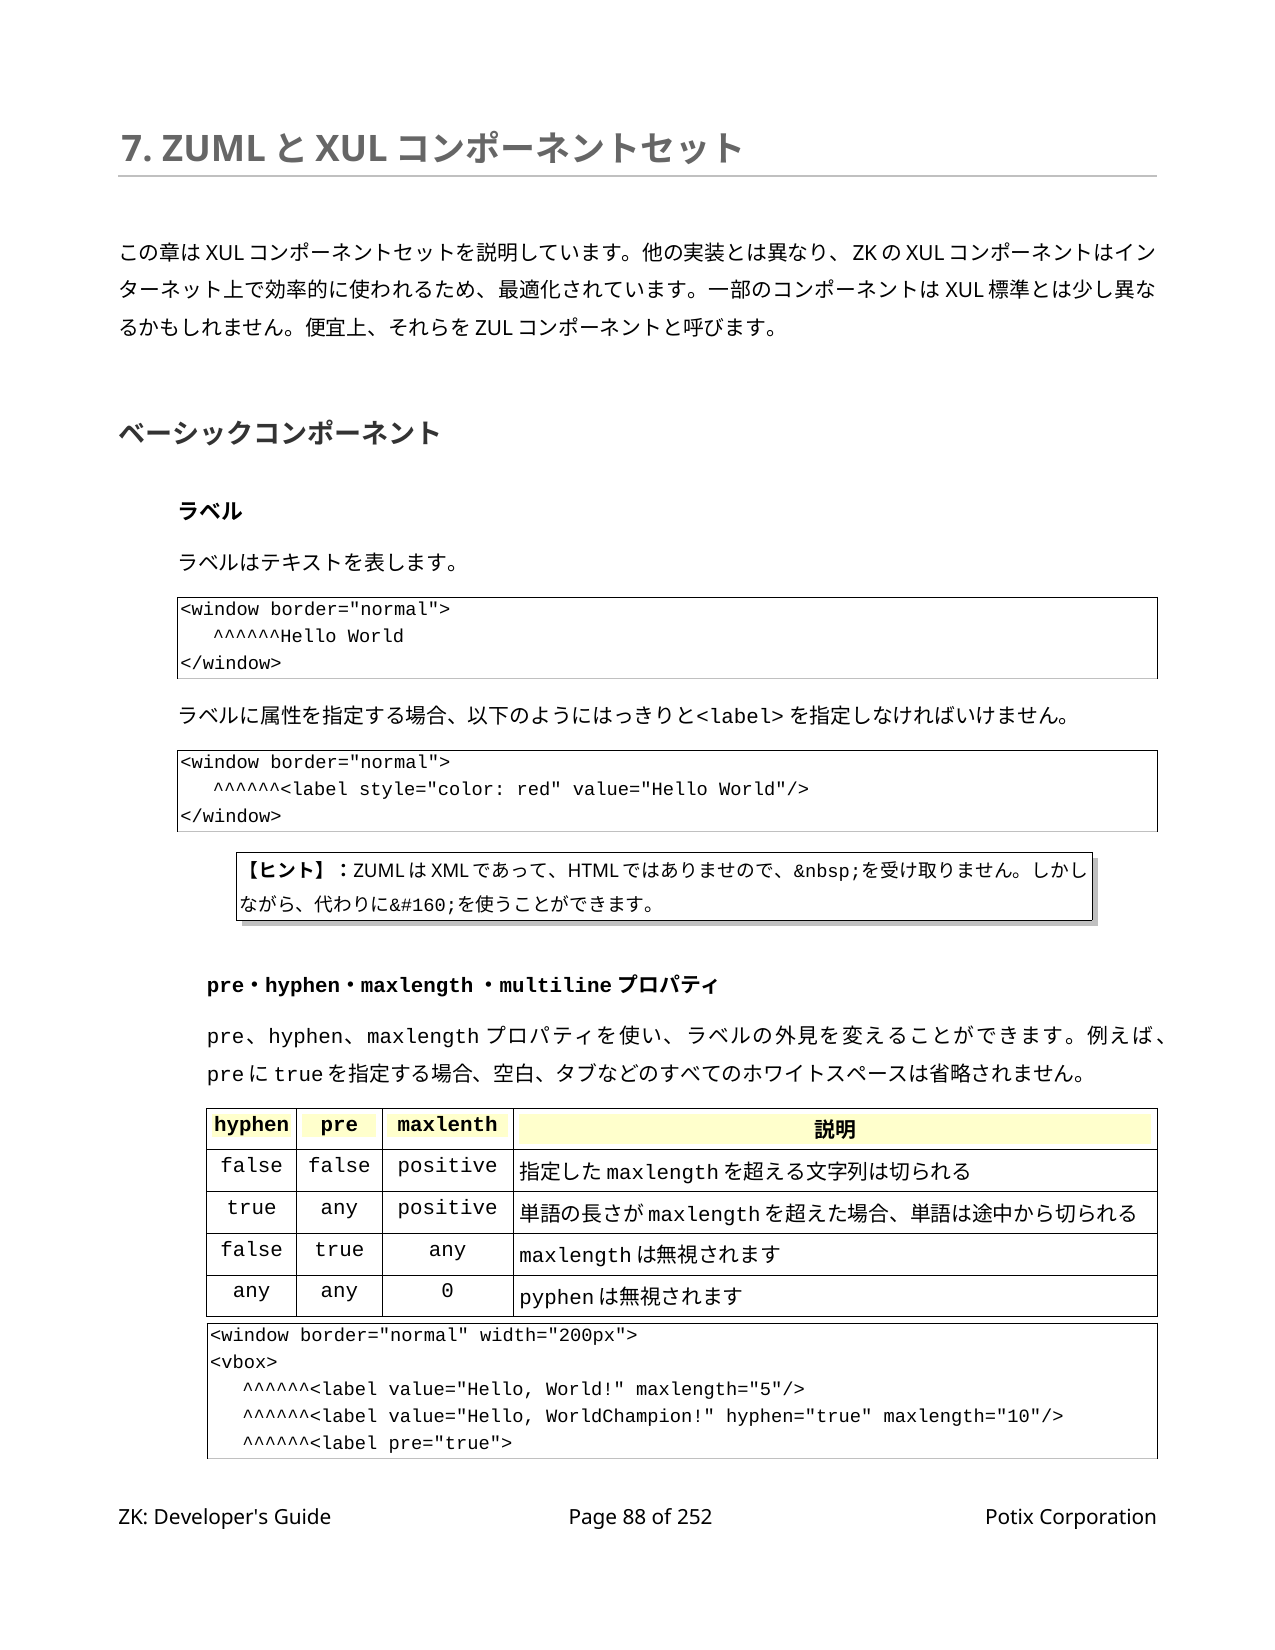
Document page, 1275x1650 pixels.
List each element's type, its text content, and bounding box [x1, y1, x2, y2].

table_cell false [207, 1234, 296, 1275]
table_cell any [297, 1192, 382, 1233]
table_cell 指定したmaxlengthを超える文字列は切られる [514, 1150, 1157, 1191]
text 【ヒント】：ZUMLはXMLであって、HTMLではありませので、&nbsp;を受け取りません。しかしながら、代わりに&#160;を使うことができます。 [237, 853, 1092, 920]
text この章はXULコンポーネントセットを説明しています。他の実装とは異なり、ZKのXULコンポーネントはインターネット上で効率的に使われるため、最適化されています。一部のコンポーネントはXUL標準とは少し異なるかもしれません。便宜上、それらをZULコンポーネントと呼びます。 [118, 236, 1157, 341]
table_header 説明 [514, 1109, 1157, 1149]
text <window border="normal"> [178, 598, 1157, 621]
table_cell maxlengthは無視されます [514, 1234, 1157, 1275]
text ラベルはテキストを表します。 [177, 546, 1157, 576]
subtitle pre・hyphen・maxlength ・multiline プロパティ [207, 968, 1157, 999]
text </window> [178, 651, 1157, 678]
subtitle 7. ZUMLとXULコンポーネントセット [118, 118, 1157, 175]
text <window border="normal" width="200px"> [208, 1324, 1157, 1347]
table_cell any [297, 1276, 382, 1316]
text ^^^^^^<label pre="true"> [208, 1431, 1157, 1458]
table_cell false [297, 1150, 382, 1191]
table_cell 単語の長さがmaxlengthを超えた場合、単語は途中から切られる [514, 1192, 1157, 1233]
table_cell positive [383, 1150, 513, 1191]
table_cell any [207, 1276, 296, 1316]
text ^^^^^^Hello World [178, 624, 1157, 648]
text ラベルに属性を指定する場合、以下のようにはっきりと<label> を指定しなければいけません。 [177, 699, 1157, 729]
table_cell true [297, 1234, 382, 1275]
table_cell 0 [383, 1276, 513, 1316]
subtitle ラベル [177, 494, 1157, 526]
text ^^^^^^<label style="color: red" value="Hello World"/> [178, 777, 1157, 801]
table_cell true [207, 1192, 296, 1233]
text ^^^^^^<label value="Hello, World!" maxlength="5"/> [208, 1377, 1157, 1401]
table_cell positive [383, 1192, 513, 1233]
text <vbox> [208, 1350, 1157, 1374]
table_header maxlenth [383, 1109, 513, 1149]
subtitle ベーシックコンポーネント [118, 412, 1157, 451]
text ^^^^^^<label value="Hello, WorldChampion!" hyphen="true" maxlength="10"/> [208, 1404, 1157, 1428]
table_header pre [297, 1109, 382, 1149]
table_header hyphen [207, 1109, 296, 1149]
table_cell pyphenは無視されます [514, 1276, 1157, 1316]
text </window> [178, 804, 1157, 831]
table_cell false [207, 1150, 296, 1191]
table_cell any [383, 1234, 513, 1275]
text <window border="normal"> [178, 751, 1157, 774]
text pre、hyphen、maxlengthプロパティを使い、ラベルの外見を変えることができます。例えば、preにtrueを指定する場合、空白、タブなどのすべてのホワイトスペースは省略されません。 [207, 1019, 1157, 1087]
